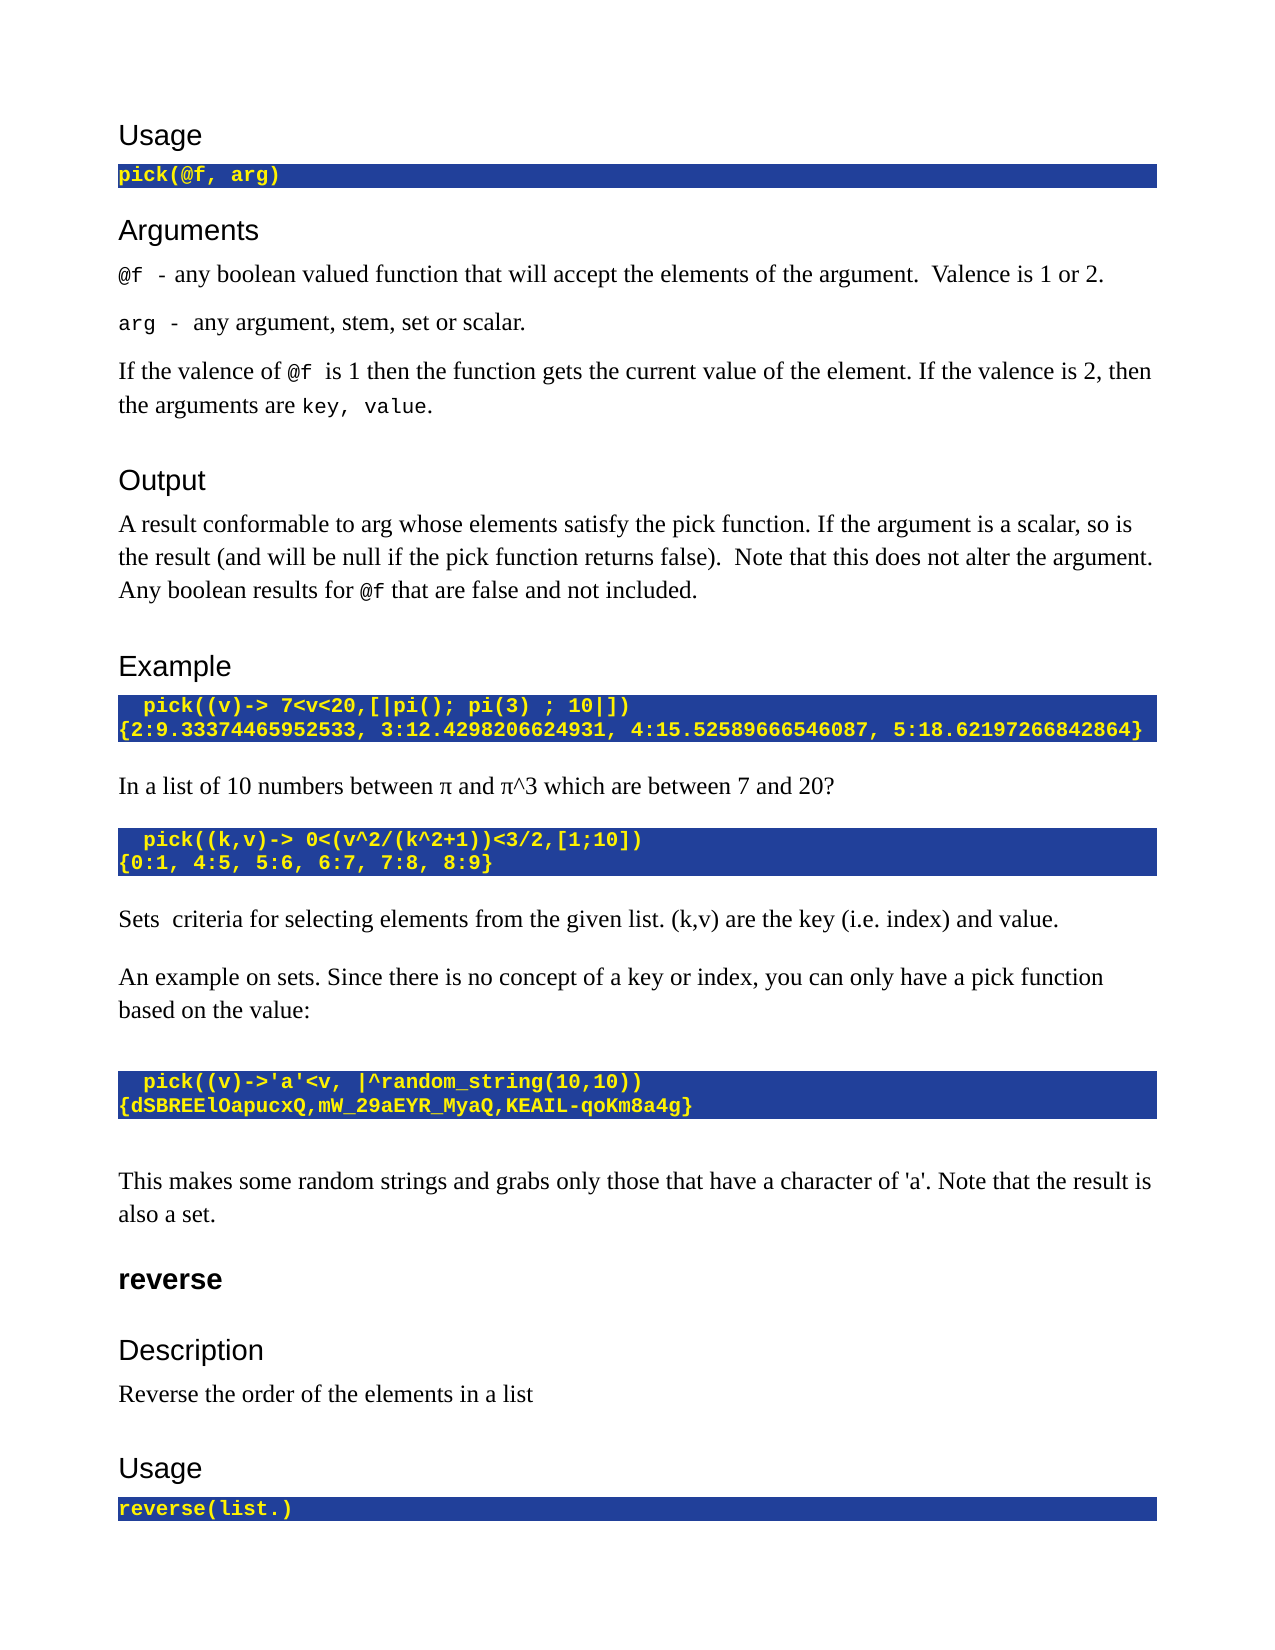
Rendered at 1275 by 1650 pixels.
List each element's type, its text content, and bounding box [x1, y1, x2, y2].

subtitle reverse [118, 1262, 1157, 1295]
subtitle Usage [118, 118, 1157, 152]
text A result conformable to arg whose elements satisfy the pick function. If the argument is a scalar, so is the result (and will be null if the pick function returns false). Note that this does not alter the argument. Any boolean results for @f that are false and not included. [118, 509, 1157, 605]
subtitle Arguments [118, 213, 1157, 246]
text In a list of 10 numbers between π and π^3 which are between 7 and 20? [118, 771, 1157, 800]
text arg - any argument, stem, set or scalar. [118, 307, 1157, 337]
text pick((v)-> 7<v<20,[|pi(); pi(3) ; 10|]) [118, 695, 1157, 719]
text pick((v)->'a'<v, |^random_string(10,10)) [118, 1071, 1157, 1095]
text @f - any boolean valued function that will accept the elements of the argument. Valence is 1 or 2. [118, 259, 1157, 288]
text {2:9.33374465952533, 3:12.4298206624931, 4:15.52589666546087, 5:18.62197266842864} [118, 719, 1157, 742]
text {0:1, 4:5, 5:6, 6:7, 7:8, 8:9} [118, 852, 1157, 876]
subtitle Example [118, 649, 1157, 682]
text Reverse the order of the elements in a list [118, 1379, 1157, 1408]
text An example on sets. Since there is no concept of a key or index, you can only have a pick function based on the value: [118, 962, 1157, 1024]
text {dSBREElOapucxQ,mW_29aEYR_MyaQ,KEAIL-qoKm8a4g} [118, 1095, 1157, 1119]
subtitle Output [118, 463, 1157, 497]
text reverse(list.) [118, 1497, 1157, 1521]
text If the valence of @f is 1 then the function gets the current value of the element. If the valence is 2, then the arguments are key, value. [118, 356, 1157, 419]
text pick((k,v)-> 0<(v^2/(k^2+1))<3/2,[1;10]) [118, 828, 1157, 852]
text Sets criteria for selecting elements from the given list. (k,v) are the key (i.e. index) and value. [118, 904, 1157, 933]
subtitle Usage [118, 1451, 1157, 1485]
text pick(@f, arg) [118, 164, 1157, 188]
subtitle Description [118, 1333, 1157, 1366]
text This makes some random strings and grabs only those that have a character of 'a'. Note that the result is also a set. [118, 1166, 1157, 1228]
